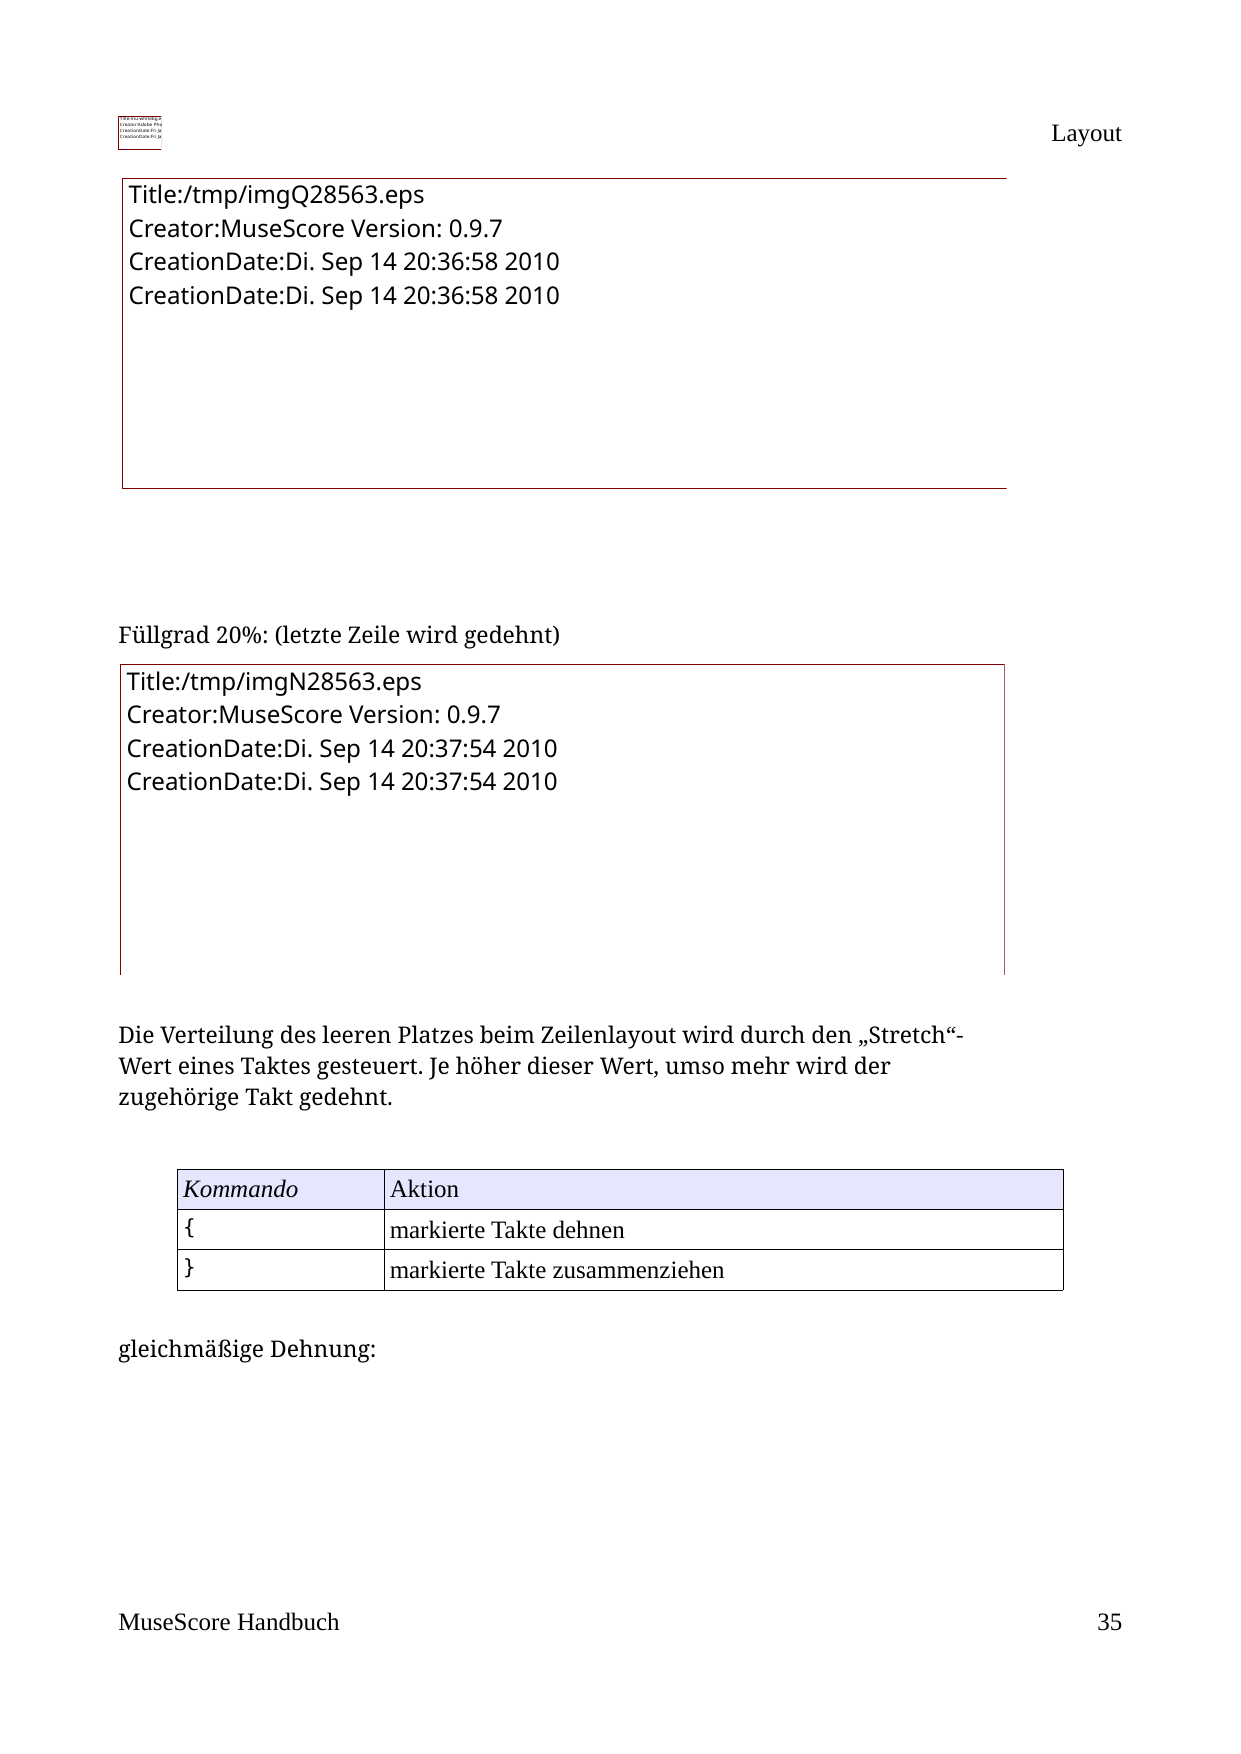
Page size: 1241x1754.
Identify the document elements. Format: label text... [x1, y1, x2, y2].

text gleichmäßige Dehnung: [118, 1333, 1004, 1364]
table_cell { [178, 1210, 384, 1249]
table_cell markierte Takte dehnen [385, 1210, 1063, 1249]
table_header Kommando [178, 1170, 384, 1209]
text Die Verteilung des leeren Platzes beim Zeilenlayout wird durch den „Stretch“-Wert eines Taktes gesteuert. Je höher dieser Wert, umso mehr wird der zugehörige Takt gedehnt. [118, 1018, 1004, 1112]
text Füllgrad 20%: (letzte Zeile wird gedehnt) [118, 619, 1004, 651]
table_header Aktion [385, 1170, 1063, 1209]
table_cell markierte Takte zusammenziehen [385, 1250, 1063, 1289]
table_cell } [178, 1250, 384, 1289]
